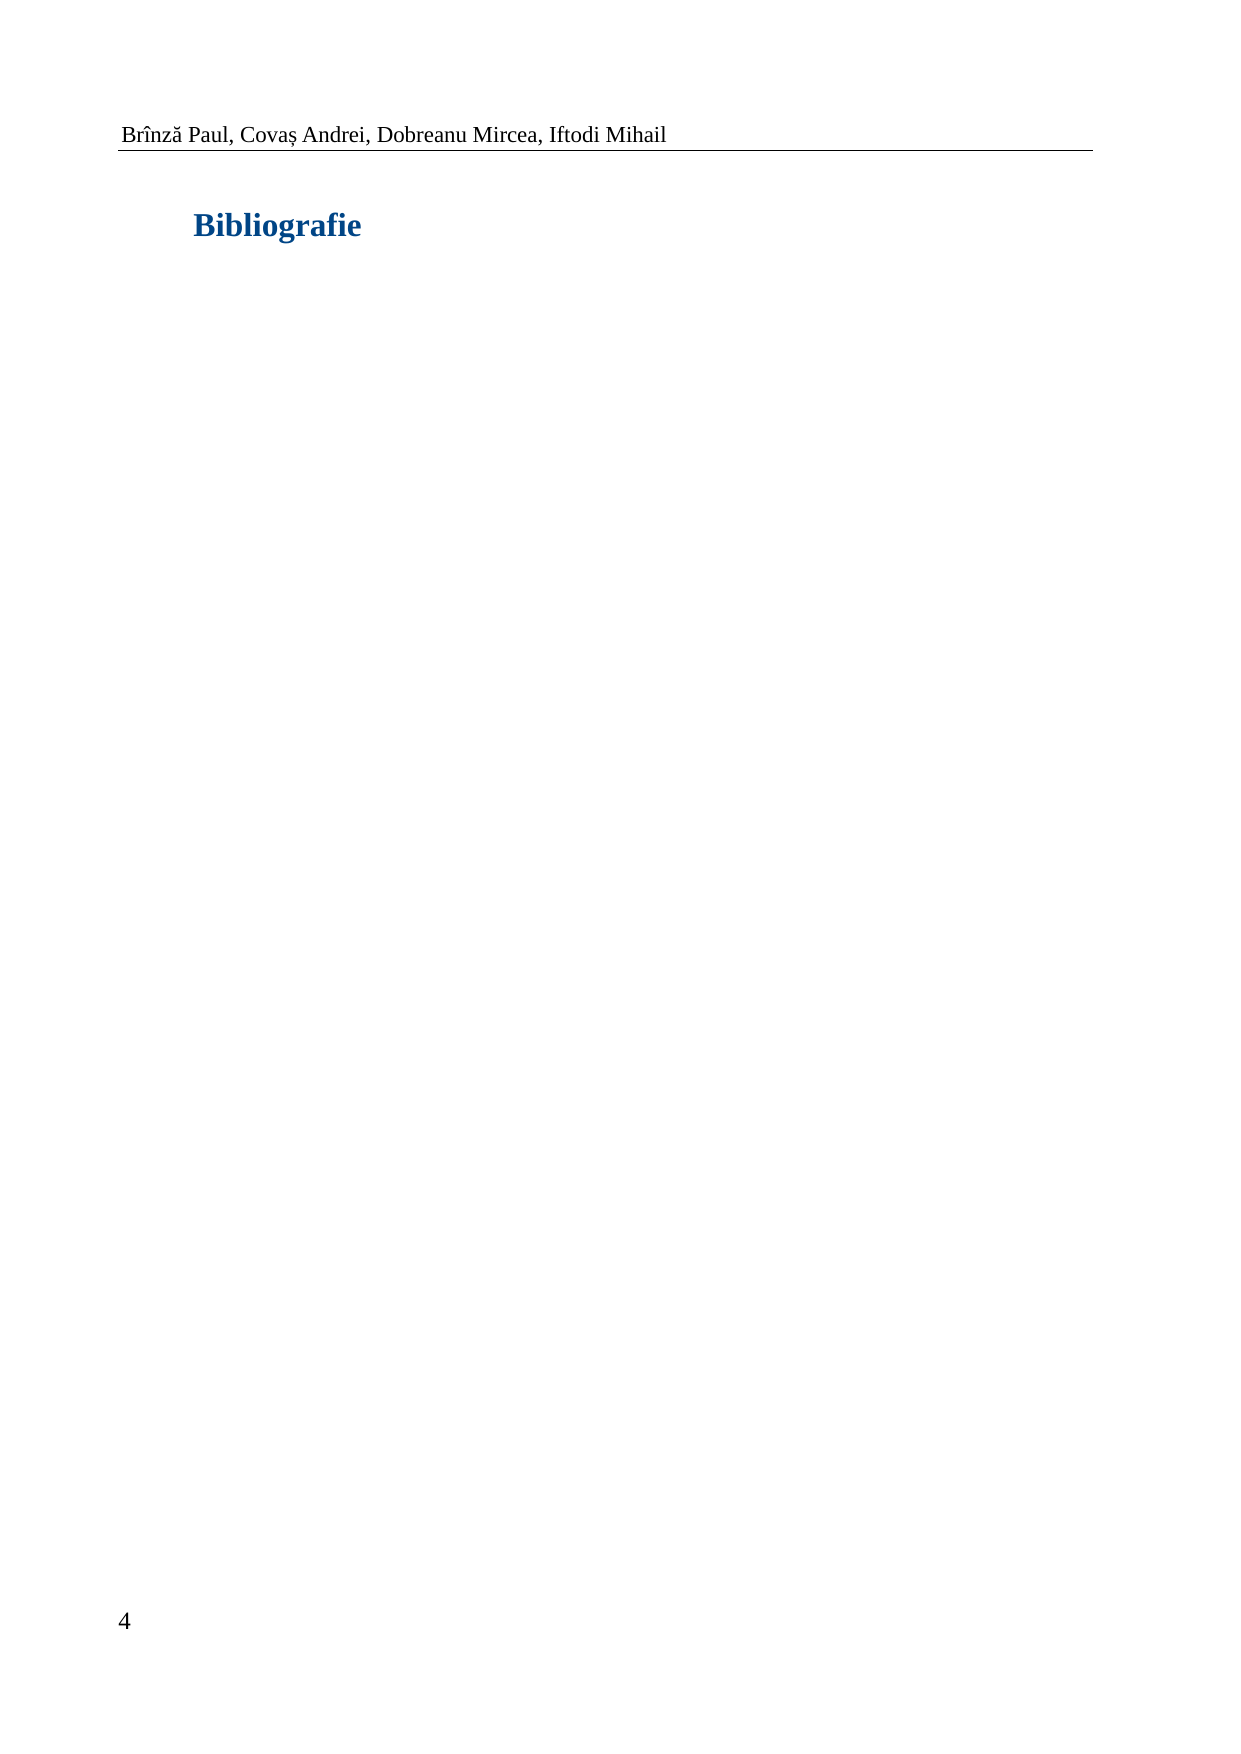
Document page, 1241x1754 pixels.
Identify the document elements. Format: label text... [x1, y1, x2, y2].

subtitle Bibliografie [118, 205, 1093, 243]
